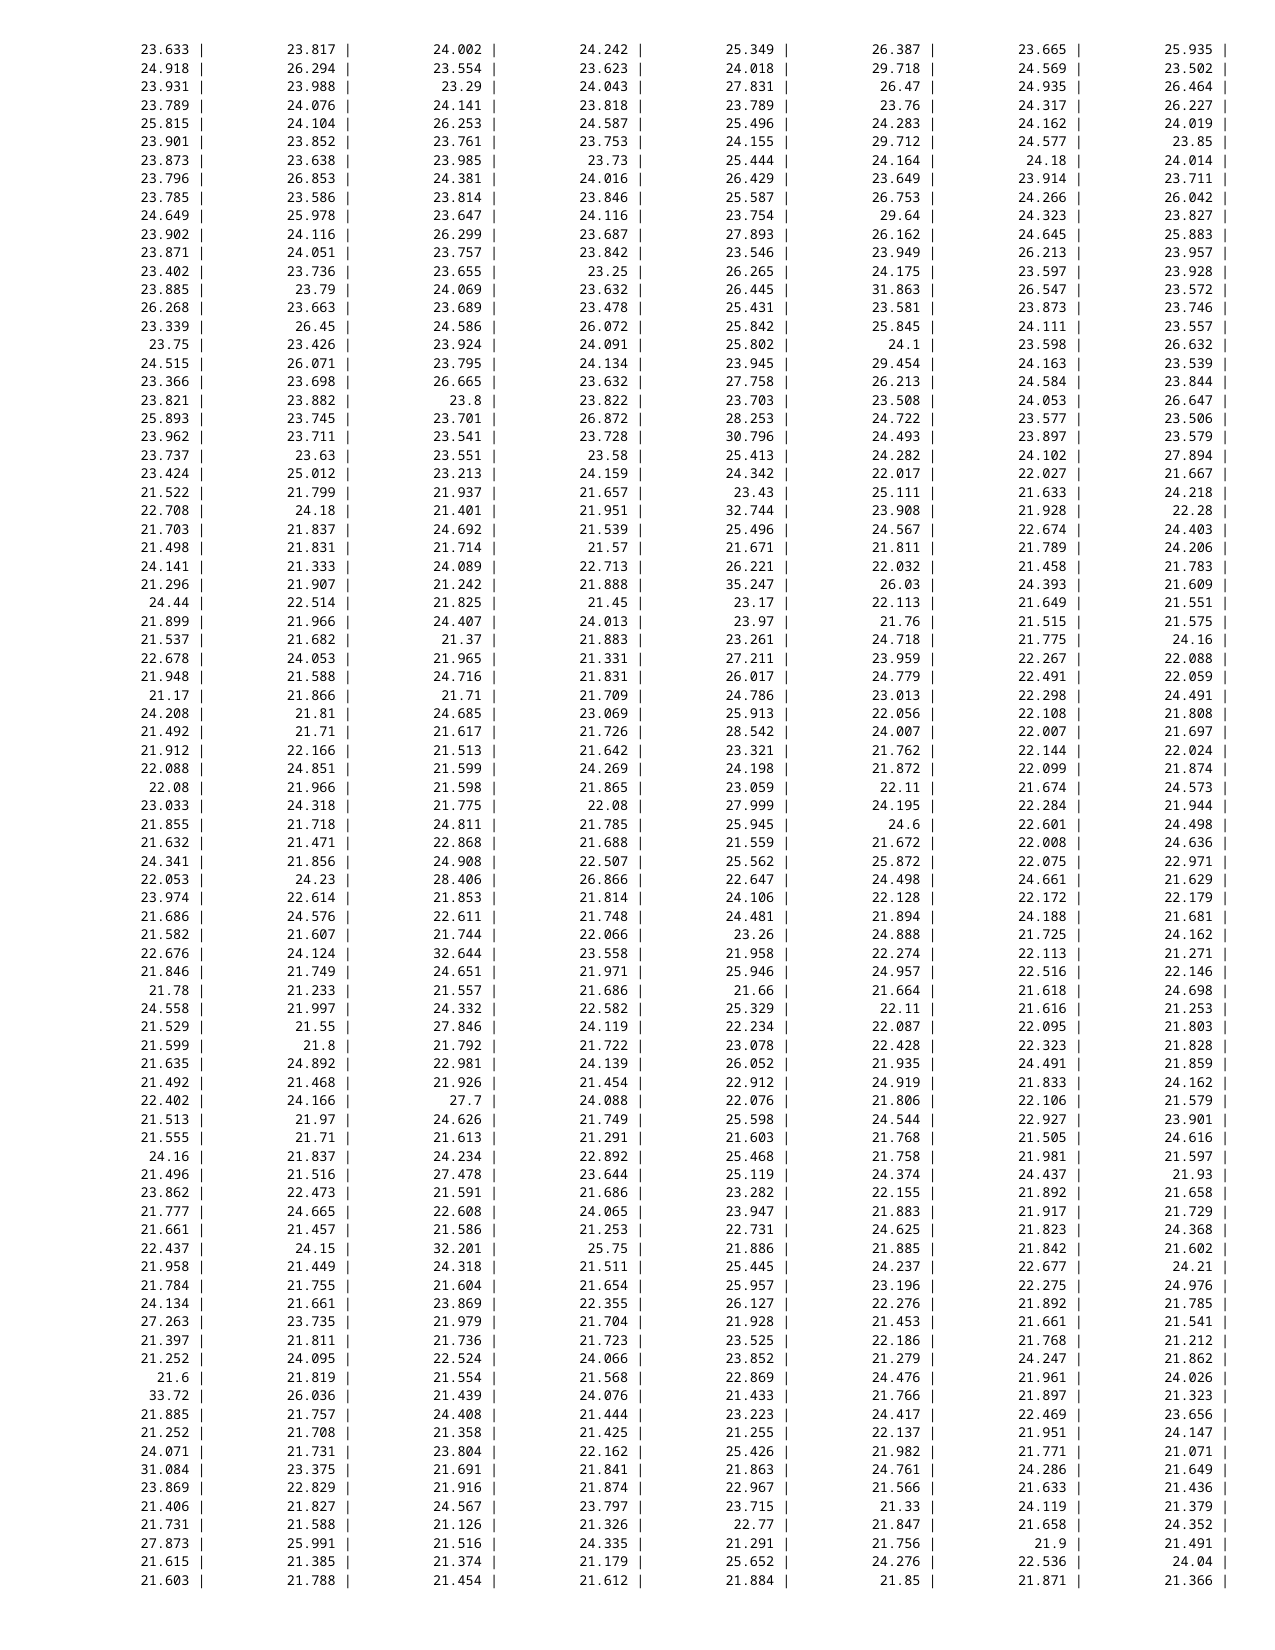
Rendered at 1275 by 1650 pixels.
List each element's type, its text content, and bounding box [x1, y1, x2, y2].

text 21.703 | 21.837 | 24.692 | 21.539 | 25.496 | 24.567 | 22.674 | 24.403 | [59, 519, 1231, 538]
text 21.948 | 21.588 | 24.716 | 21.831 | 26.017 | 24.779 | 22.491 | 22.059 | [59, 667, 1231, 686]
text 21.6 | 21.819 | 21.554 | 21.568 | 22.869 | 24.476 | 21.961 | 24.026 | [59, 1368, 1231, 1386]
text 21.885 | 21.757 | 24.408 | 21.444 | 23.223 | 24.417 | 22.469 | 23.656 | [59, 1404, 1231, 1423]
text 23.901 | 23.852 | 23.761 | 23.753 | 24.155 | 29.712 | 24.577 | 23.85 | [59, 132, 1231, 151]
text 27.873 | 25.991 | 21.516 | 24.335 | 21.291 | 21.756 | 21.9 | 21.491 | [59, 1534, 1231, 1552]
text 23.974 | 22.614 | 21.853 | 21.814 | 24.106 | 22.128 | 22.172 | 22.179 | [59, 888, 1231, 907]
text 24.16 | 21.837 | 24.234 | 22.892 | 25.468 | 21.758 | 21.981 | 21.597 | [59, 1146, 1231, 1165]
text 23.962 | 23.711 | 23.541 | 23.728 | 30.796 | 24.493 | 23.897 | 23.579 | [59, 427, 1231, 446]
text 21.78 | 21.233 | 21.557 | 21.686 | 21.66 | 21.664 | 21.618 | 24.698 | [59, 981, 1231, 999]
text 22.053 | 24.23 | 28.406 | 26.866 | 22.647 | 24.498 | 24.661 | 21.629 | [59, 870, 1231, 888]
text 21.537 | 21.682 | 21.37 | 21.883 | 23.261 | 24.718 | 21.775 | 24.16 | [59, 630, 1231, 649]
text 21.899 | 21.966 | 24.407 | 24.013 | 23.97 | 21.76 | 21.515 | 21.575 | [59, 612, 1231, 630]
text 21.777 | 24.665 | 22.608 | 24.065 | 23.947 | 21.883 | 21.917 | 21.729 | [59, 1202, 1231, 1220]
text 23.871 | 24.051 | 23.757 | 23.842 | 23.546 | 23.949 | 26.213 | 23.957 | [59, 243, 1231, 261]
text 21.632 | 21.471 | 22.868 | 21.688 | 21.559 | 21.672 | 22.008 | 24.636 | [59, 833, 1231, 851]
text 23.737 | 23.63 | 23.551 | 23.58 | 25.413 | 24.282 | 24.102 | 27.894 | [59, 446, 1231, 464]
text 22.708 | 24.18 | 21.401 | 21.951 | 32.744 | 23.908 | 21.928 | 22.28 | [59, 501, 1231, 519]
text 23.633 | 23.817 | 24.002 | 24.242 | 25.349 | 26.387 | 23.665 | 25.935 | [59, 40, 1231, 59]
text 21.635 | 24.892 | 22.981 | 24.139 | 26.052 | 21.935 | 24.491 | 21.859 | [59, 1054, 1231, 1073]
text 21.397 | 21.811 | 21.736 | 21.723 | 23.525 | 22.186 | 21.768 | 21.212 | [59, 1331, 1231, 1349]
text 22.437 | 24.15 | 32.201 | 25.75 | 21.886 | 21.885 | 21.842 | 21.602 | [59, 1239, 1231, 1257]
text 22.08 | 21.966 | 21.598 | 21.865 | 23.059 | 22.11 | 21.674 | 24.573 | [59, 778, 1231, 796]
text 24.649 | 25.978 | 23.647 | 24.116 | 23.754 | 29.64 | 24.323 | 23.827 | [59, 206, 1231, 224]
text 21.529 | 21.55 | 27.846 | 24.119 | 22.234 | 22.087 | 22.095 | 21.803 | [59, 1017, 1231, 1036]
text 21.603 | 21.788 | 21.454 | 21.612 | 21.884 | 21.85 | 21.871 | 21.366 | [59, 1571, 1231, 1589]
text 23.366 | 23.698 | 26.665 | 23.632 | 27.758 | 26.213 | 24.584 | 23.844 | [59, 372, 1231, 391]
text 22.088 | 24.851 | 21.599 | 24.269 | 24.198 | 21.872 | 22.099 | 21.874 | [59, 759, 1231, 778]
text 23.789 | 24.076 | 24.141 | 23.818 | 23.789 | 23.76 | 24.317 | 26.227 | [59, 96, 1231, 114]
text 21.615 | 21.385 | 21.374 | 21.179 | 25.652 | 24.276 | 22.536 | 24.04 | [59, 1552, 1231, 1571]
text 21.599 | 21.8 | 21.792 | 21.722 | 23.078 | 22.428 | 22.323 | 21.828 | [59, 1036, 1231, 1054]
text 26.268 | 23.663 | 23.689 | 23.478 | 25.431 | 23.581 | 23.873 | 23.746 | [59, 298, 1231, 317]
text 23.869 | 22.829 | 21.916 | 21.874 | 22.967 | 21.566 | 21.633 | 21.436 | [59, 1478, 1231, 1497]
text 24.134 | 21.661 | 23.869 | 22.355 | 26.127 | 22.276 | 21.892 | 21.785 | [59, 1294, 1231, 1312]
text 24.515 | 26.071 | 23.795 | 24.134 | 23.945 | 29.454 | 24.163 | 23.539 | [59, 354, 1231, 372]
text 23.424 | 25.012 | 23.213 | 24.159 | 24.342 | 22.017 | 22.027 | 21.667 | [59, 464, 1231, 483]
text 22.402 | 24.166 | 27.7 | 24.088 | 22.076 | 21.806 | 22.106 | 21.579 | [59, 1091, 1231, 1109]
text 23.785 | 23.586 | 23.814 | 23.846 | 25.587 | 26.753 | 24.266 | 26.042 | [59, 188, 1231, 206]
text 21.846 | 21.749 | 24.651 | 21.971 | 25.946 | 24.957 | 22.516 | 22.146 | [59, 962, 1231, 981]
text 23.75 | 23.426 | 23.924 | 24.091 | 25.802 | 24.1 | 23.598 | 26.632 | [59, 335, 1231, 354]
text 23.902 | 24.116 | 26.299 | 23.687 | 27.893 | 26.162 | 24.645 | 25.883 | [59, 224, 1231, 243]
text 24.071 | 21.731 | 23.804 | 22.162 | 25.426 | 21.982 | 21.771 | 21.071 | [59, 1441, 1231, 1460]
text 21.522 | 21.799 | 21.937 | 21.657 | 23.43 | 25.111 | 21.633 | 24.218 | [59, 483, 1231, 501]
text 22.678 | 24.053 | 21.965 | 21.331 | 27.211 | 23.959 | 22.267 | 22.088 | [59, 649, 1231, 667]
text 21.252 | 24.095 | 22.524 | 24.066 | 23.852 | 21.279 | 24.247 | 21.862 | [59, 1349, 1231, 1368]
text 27.263 | 23.735 | 21.979 | 21.704 | 21.928 | 21.453 | 21.661 | 21.541 | [59, 1312, 1231, 1331]
text 24.141 | 21.333 | 24.089 | 22.713 | 26.221 | 22.032 | 21.458 | 21.783 | [59, 556, 1231, 575]
text 21.582 | 21.607 | 21.744 | 22.066 | 23.26 | 24.888 | 21.725 | 24.162 | [59, 925, 1231, 944]
text 21.498 | 21.831 | 21.714 | 21.57 | 21.671 | 21.811 | 21.789 | 24.206 | [59, 538, 1231, 556]
text 21.784 | 21.755 | 21.604 | 21.654 | 25.957 | 23.196 | 22.275 | 24.976 | [59, 1276, 1231, 1294]
text 21.661 | 21.457 | 21.586 | 21.253 | 22.731 | 24.625 | 21.823 | 24.368 | [59, 1220, 1231, 1239]
text 21.912 | 22.166 | 21.513 | 21.642 | 23.321 | 21.762 | 22.144 | 22.024 | [59, 741, 1231, 759]
text 24.44 | 22.514 | 21.825 | 21.45 | 23.17 | 22.113 | 21.649 | 21.551 | [59, 593, 1231, 612]
text 23.862 | 22.473 | 21.591 | 21.686 | 23.282 | 22.155 | 21.892 | 21.658 | [59, 1183, 1231, 1202]
text 23.873 | 23.638 | 23.985 | 23.73 | 25.444 | 24.164 | 24.18 | 24.014 | [59, 151, 1231, 169]
text 24.208 | 21.81 | 24.685 | 23.069 | 25.913 | 22.056 | 22.108 | 21.808 | [59, 704, 1231, 722]
text 23.339 | 26.45 | 24.586 | 26.072 | 25.842 | 25.845 | 24.111 | 23.557 | [59, 317, 1231, 335]
text 21.513 | 21.97 | 24.626 | 21.749 | 25.598 | 24.544 | 22.927 | 23.901 | [59, 1109, 1231, 1128]
text 21.492 | 21.71 | 21.617 | 21.726 | 28.542 | 24.007 | 22.007 | 21.697 | [59, 722, 1231, 741]
text 21.406 | 21.827 | 24.567 | 23.797 | 23.715 | 21.33 | 24.119 | 21.379 | [59, 1497, 1231, 1515]
text 33.72 | 26.036 | 21.439 | 24.076 | 21.433 | 21.766 | 21.897 | 21.323 | [59, 1386, 1231, 1404]
text 23.821 | 23.882 | 23.8 | 23.822 | 23.703 | 23.508 | 24.053 | 26.647 | [59, 391, 1231, 409]
text 21.17 | 21.866 | 21.71 | 21.709 | 24.786 | 23.013 | 22.298 | 24.491 | [59, 686, 1231, 704]
text 22.676 | 24.124 | 32.644 | 23.558 | 21.958 | 22.274 | 22.113 | 21.271 | [59, 944, 1231, 962]
text 24.918 | 26.294 | 23.554 | 23.623 | 24.018 | 29.718 | 24.569 | 23.502 | [59, 59, 1231, 77]
text 21.252 | 21.708 | 21.358 | 21.425 | 21.255 | 22.137 | 21.951 | 24.147 | [59, 1423, 1231, 1441]
text 23.402 | 23.736 | 23.655 | 23.25 | 26.265 | 24.175 | 23.597 | 23.928 | [59, 261, 1231, 280]
text 23.033 | 24.318 | 21.775 | 22.08 | 27.999 | 24.195 | 22.284 | 21.944 | [59, 796, 1231, 814]
text 23.931 | 23.988 | 23.29 | 24.043 | 27.831 | 26.47 | 24.935 | 26.464 | [59, 77, 1231, 96]
text 21.686 | 24.576 | 22.611 | 21.748 | 24.481 | 21.894 | 24.188 | 21.681 | [59, 907, 1231, 925]
text 25.893 | 23.745 | 23.701 | 26.872 | 28.253 | 24.722 | 23.577 | 23.506 | [59, 409, 1231, 427]
text 23.885 | 23.79 | 24.069 | 23.632 | 26.445 | 31.863 | 26.547 | 23.572 | [59, 280, 1231, 298]
text 23.796 | 26.853 | 24.381 | 24.016 | 26.429 | 23.649 | 23.914 | 23.711 | [59, 169, 1231, 188]
text 25.815 | 24.104 | 26.253 | 24.587 | 25.496 | 24.283 | 24.162 | 24.019 | [59, 114, 1231, 132]
text 21.958 | 21.449 | 24.318 | 21.511 | 25.445 | 24.237 | 22.677 | 24.21 | [59, 1257, 1231, 1276]
text 21.855 | 21.718 | 24.811 | 21.785 | 25.945 | 24.6 | 22.601 | 24.498 | [59, 814, 1231, 833]
text 24.341 | 21.856 | 24.908 | 22.507 | 25.562 | 25.872 | 22.075 | 22.971 | [59, 851, 1231, 870]
text 21.296 | 21.907 | 21.242 | 21.888 | 35.247 | 26.03 | 24.393 | 21.609 | [59, 575, 1231, 593]
text 31.084 | 23.375 | 21.691 | 21.841 | 21.863 | 24.761 | 24.286 | 21.649 | [59, 1460, 1231, 1478]
text 21.496 | 21.516 | 27.478 | 23.644 | 25.119 | 24.374 | 24.437 | 21.93 | [59, 1165, 1231, 1183]
text 21.731 | 21.588 | 21.126 | 21.326 | 22.77 | 21.847 | 21.658 | 24.352 | [59, 1515, 1231, 1534]
text 21.555 | 21.71 | 21.613 | 21.291 | 21.603 | 21.768 | 21.505 | 24.616 | [59, 1128, 1231, 1146]
text 21.492 | 21.468 | 21.926 | 21.454 | 22.912 | 24.919 | 21.833 | 24.162 | [59, 1073, 1231, 1091]
text 24.558 | 21.997 | 24.332 | 22.582 | 25.329 | 22.11 | 21.616 | 21.253 | [59, 999, 1231, 1017]
